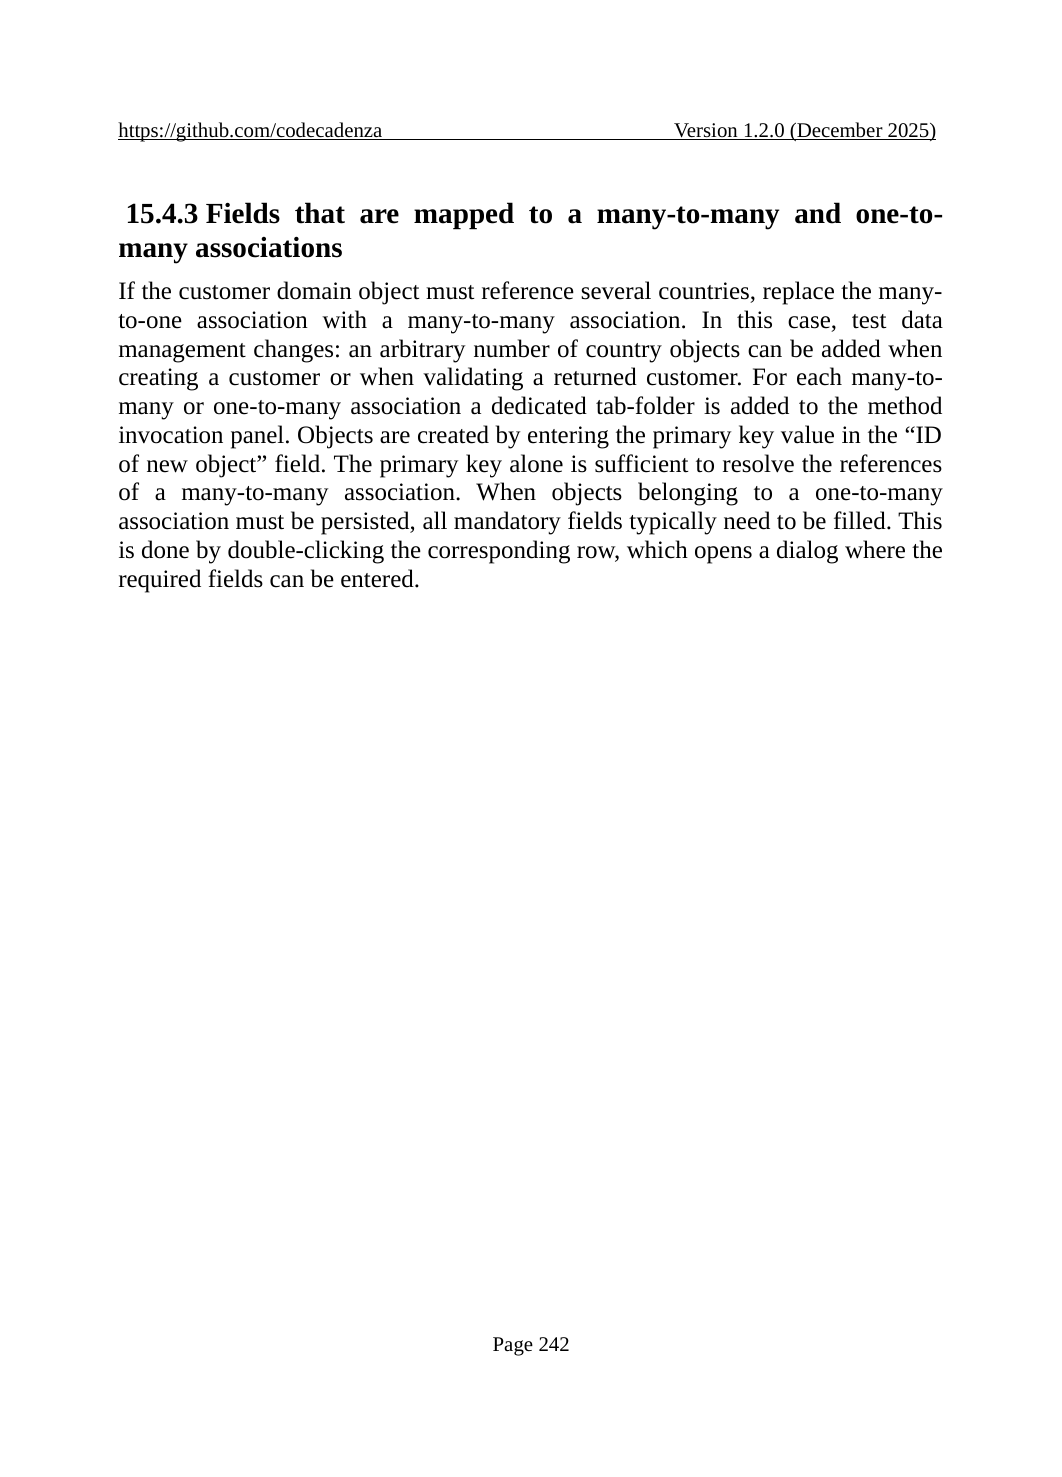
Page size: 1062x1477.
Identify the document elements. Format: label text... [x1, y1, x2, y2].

subtitle Fields that are mapped to a many-to-many and one-to-many associations [118, 197, 944, 264]
text If the customer domain object must reference several countries, replace the many-to-one association with a many-to-many association. In this case, test data management changes: an arbitrary number of country objects can be added when creating a customer or when validating a returned customer. For each many-to-many or one-to-many association a dedicated tab-folder is added to the method invocation panel. Objects are created by entering the primary key value in the “ID of new object” field. The primary key alone is sufficient to resolve the references of a many-to-many association. When objects belonging to a one-to-many association must be persisted, all mandatory fields typically need to be filled. This is done by double-clicking the corresponding row, which opens a dialog where the required fields can be entered. [118, 276, 944, 592]
